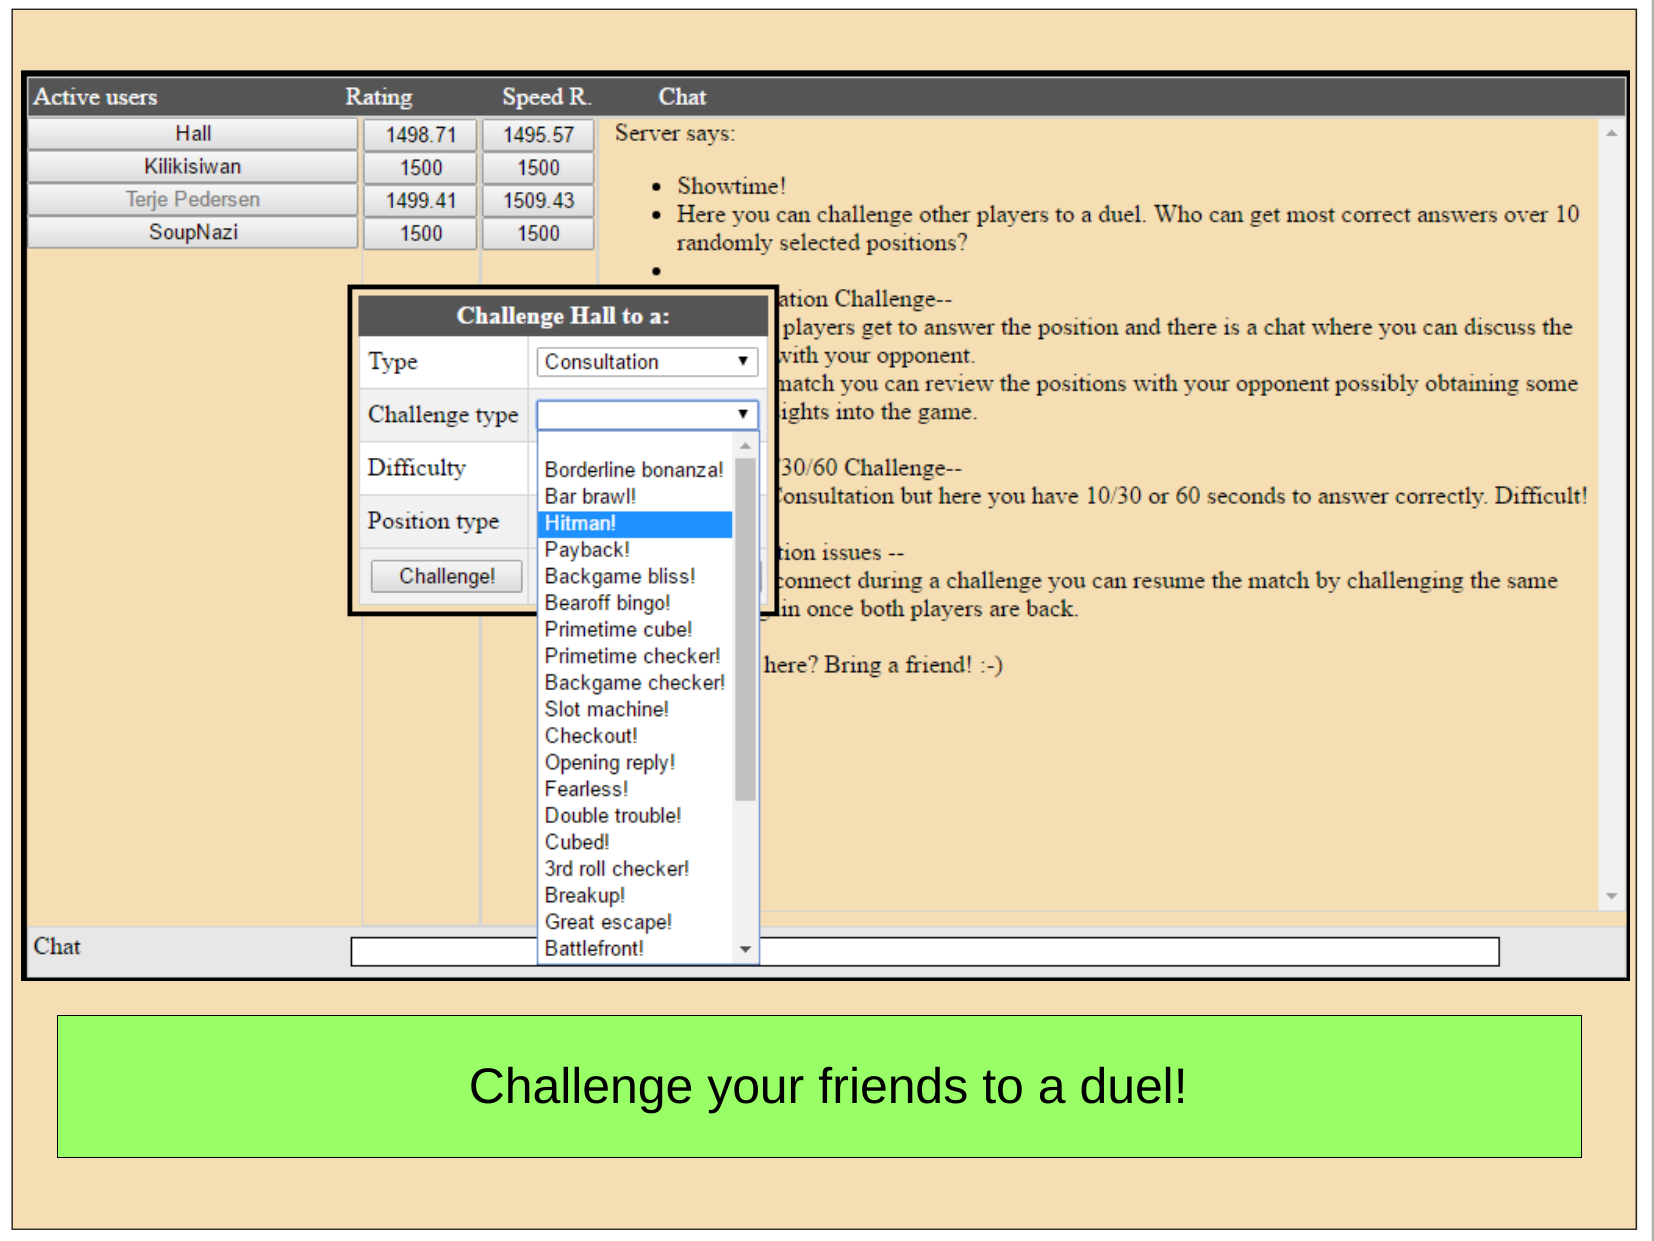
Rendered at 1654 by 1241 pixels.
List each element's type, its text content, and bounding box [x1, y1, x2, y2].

picture [0, 0, 1654, 1241]
text_box Challenge your friends to a duel! [57, 1015, 1582, 1158]
